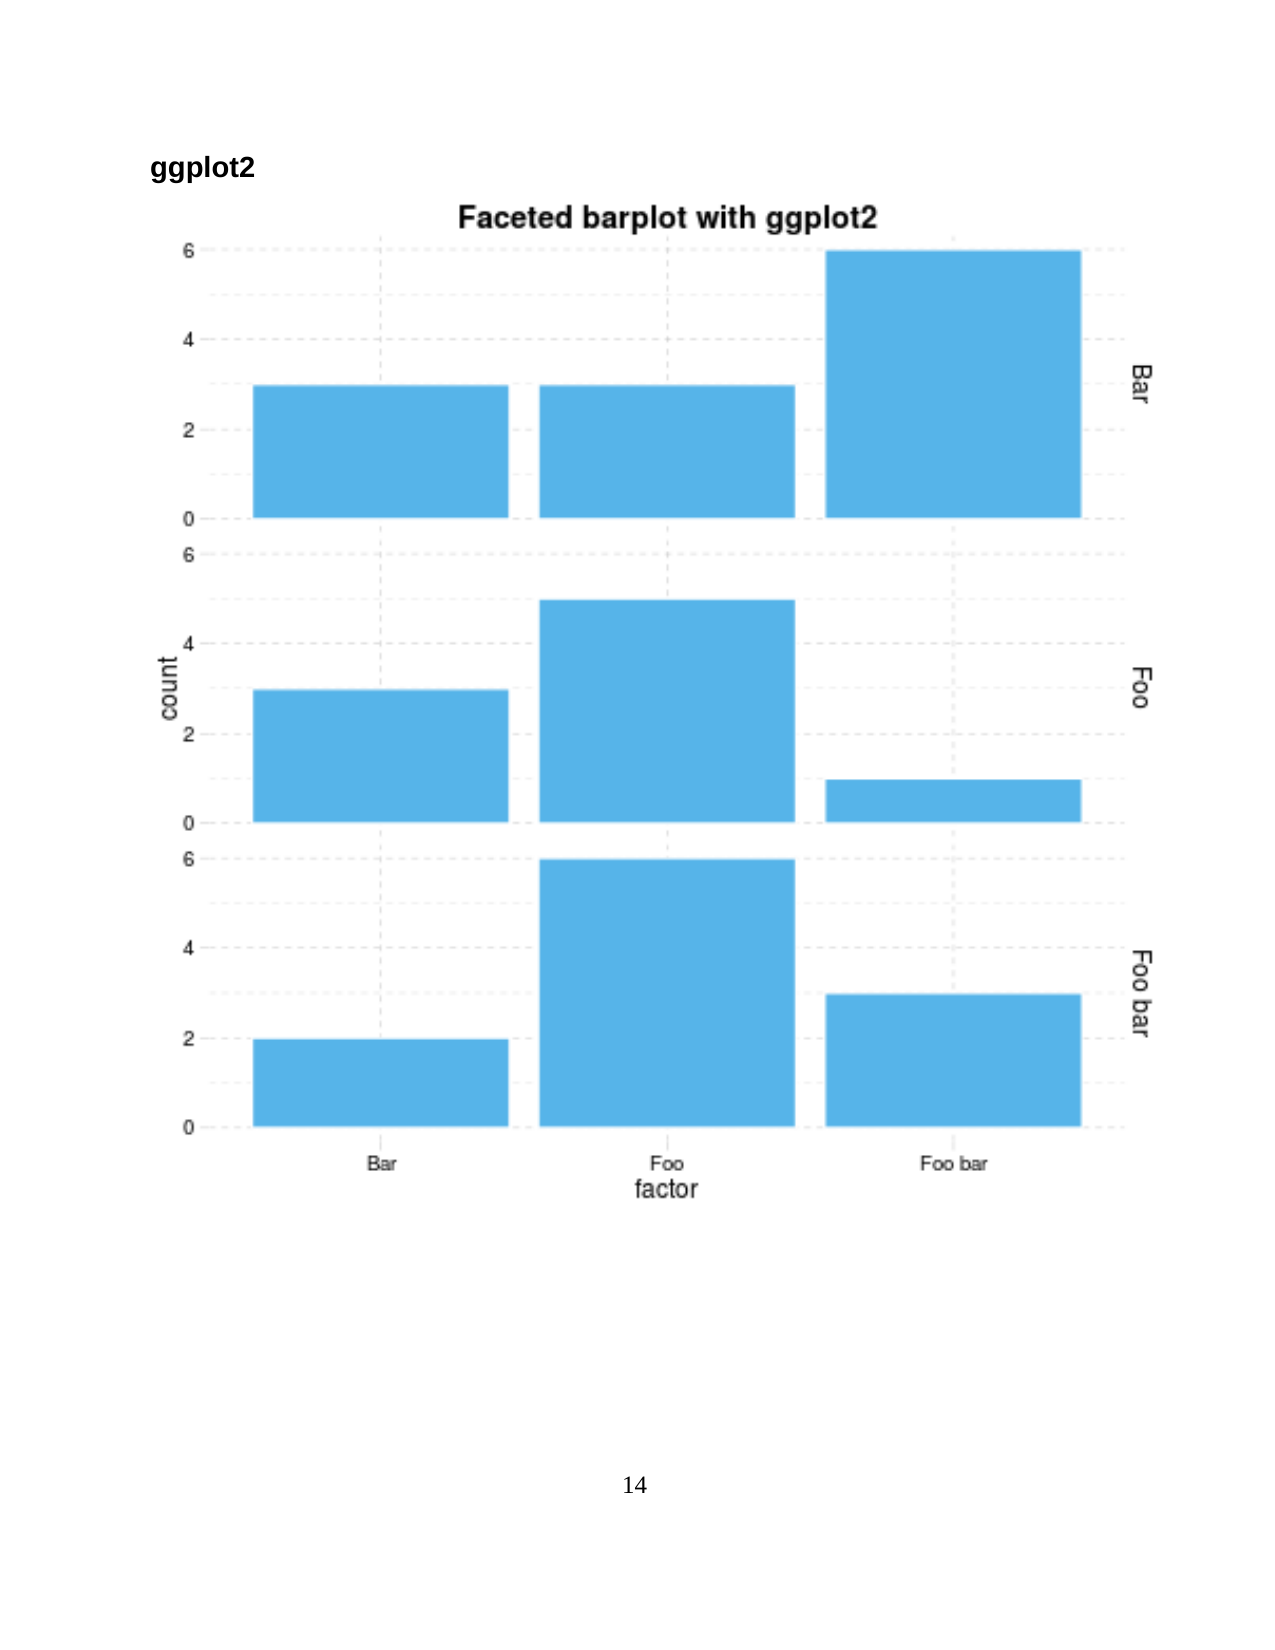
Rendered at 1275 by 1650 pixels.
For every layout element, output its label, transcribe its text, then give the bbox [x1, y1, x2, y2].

picture [150, 196, 1163, 1209]
subtitle ggplot2 [150, 150, 1125, 183]
